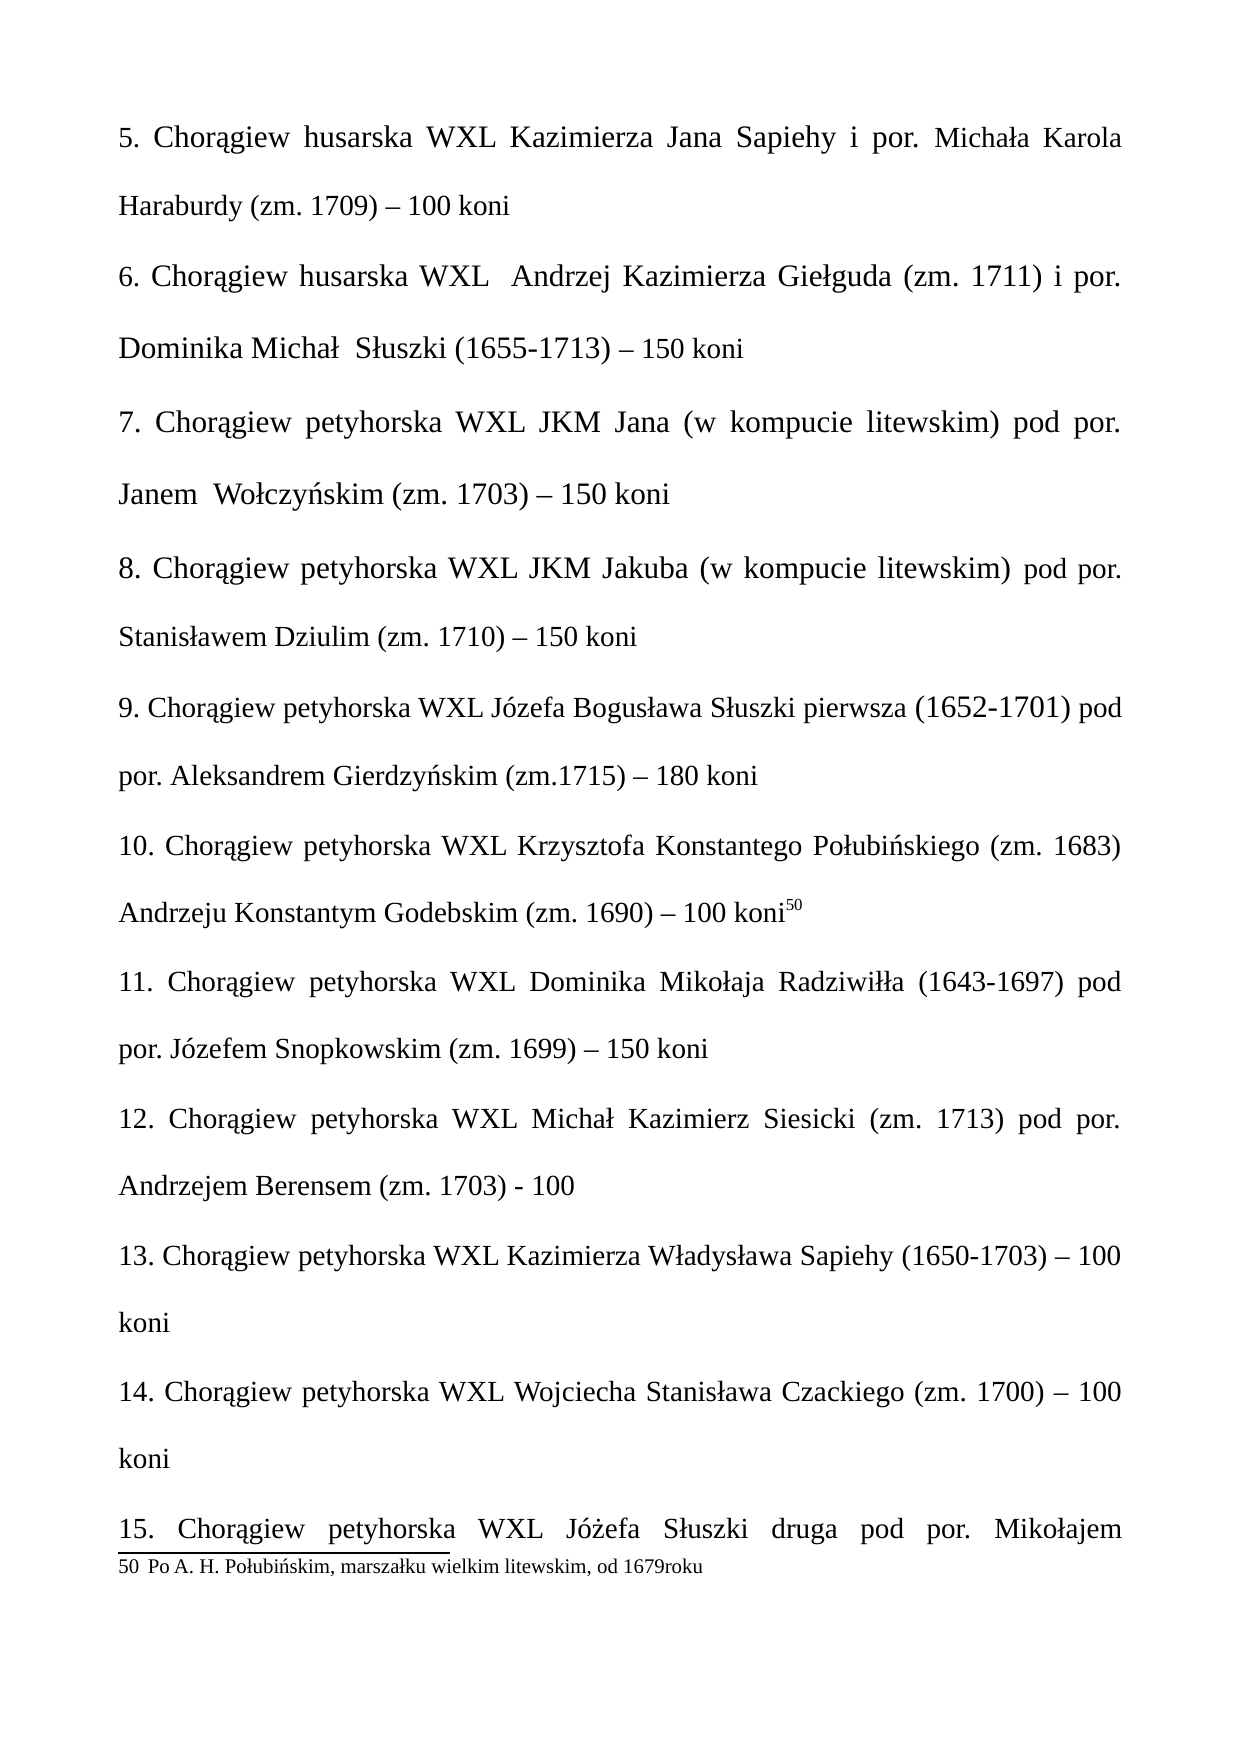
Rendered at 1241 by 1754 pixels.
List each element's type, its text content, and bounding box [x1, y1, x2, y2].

list 9. Chorągiew petyhorska WXL Józefa Bogusława Słuszki pierwsza (1652-1701) pod por. Aleksandrem Gierdzyńskim (zm.1715) – 180 koni [118, 689, 1122, 792]
list 11. Chorągiew petyhorska WXL Dominika Mikołaja Radziwiłła (1643-1697) pod por. Józefem Snopkowskim (zm. 1699) – 150 koni [118, 964, 1122, 1065]
list 14. Chorągiew petyhorska WXL Wojciecha Stanisława Czackiego (zm. 1700) – 100 koni [118, 1374, 1122, 1475]
list 10. Chorągiew petyhorska WXL Krzysztofa Konstantego Połubińskiego (zm. 1683) Andrzeju Konstantym Godebskim (zm. 1690) – 100 koni [118, 828, 1122, 928]
list 8. Chorągiew petyhorska WXL JKM Jakuba (w kompucie litewskim) pod por. Stanisławem Dziulim (zm. 1710) – 150 koni [118, 550, 1122, 653]
list 6. Chorągiew husarska WXL Andrzej Kazimierza Giełguda (zm. 1711) i por. Dominika Michał Słuszki (1655-1713) – 150 koni [118, 257, 1122, 365]
list 13. Chorągiew petyhorska WXL Kazimierza Władysława Sapiehy (1650-1703) – 100 koni [118, 1238, 1122, 1338]
list 7. Chorągiew petyhorska WXL JKM Jana (w kompucie litewskim) pod por. Janem Wołczyńskim (zm. 1703) – 150 koni [118, 403, 1122, 511]
list 12. Chorągiew petyhorska WXL Michał Kazimierz Siesicki (zm. 1713) pod por. Andrzejem Berensem (zm. 1703) - 100 [118, 1101, 1122, 1202]
list 5. Chorągiew husarska WXL Kazimierza Jana Sapiehy i por. Michała Karola Haraburdy (zm. 1709) – 100 koni [118, 118, 1122, 221]
list Po A. H. Połubińskim, marszałku wielkim litewskim, od 1679roku [118, 1553, 1122, 1578]
list 15. Chorągiew petyhorska WXL Jóżefa Słuszki druga pod por. Mikołajem [118, 1511, 1122, 1545]
